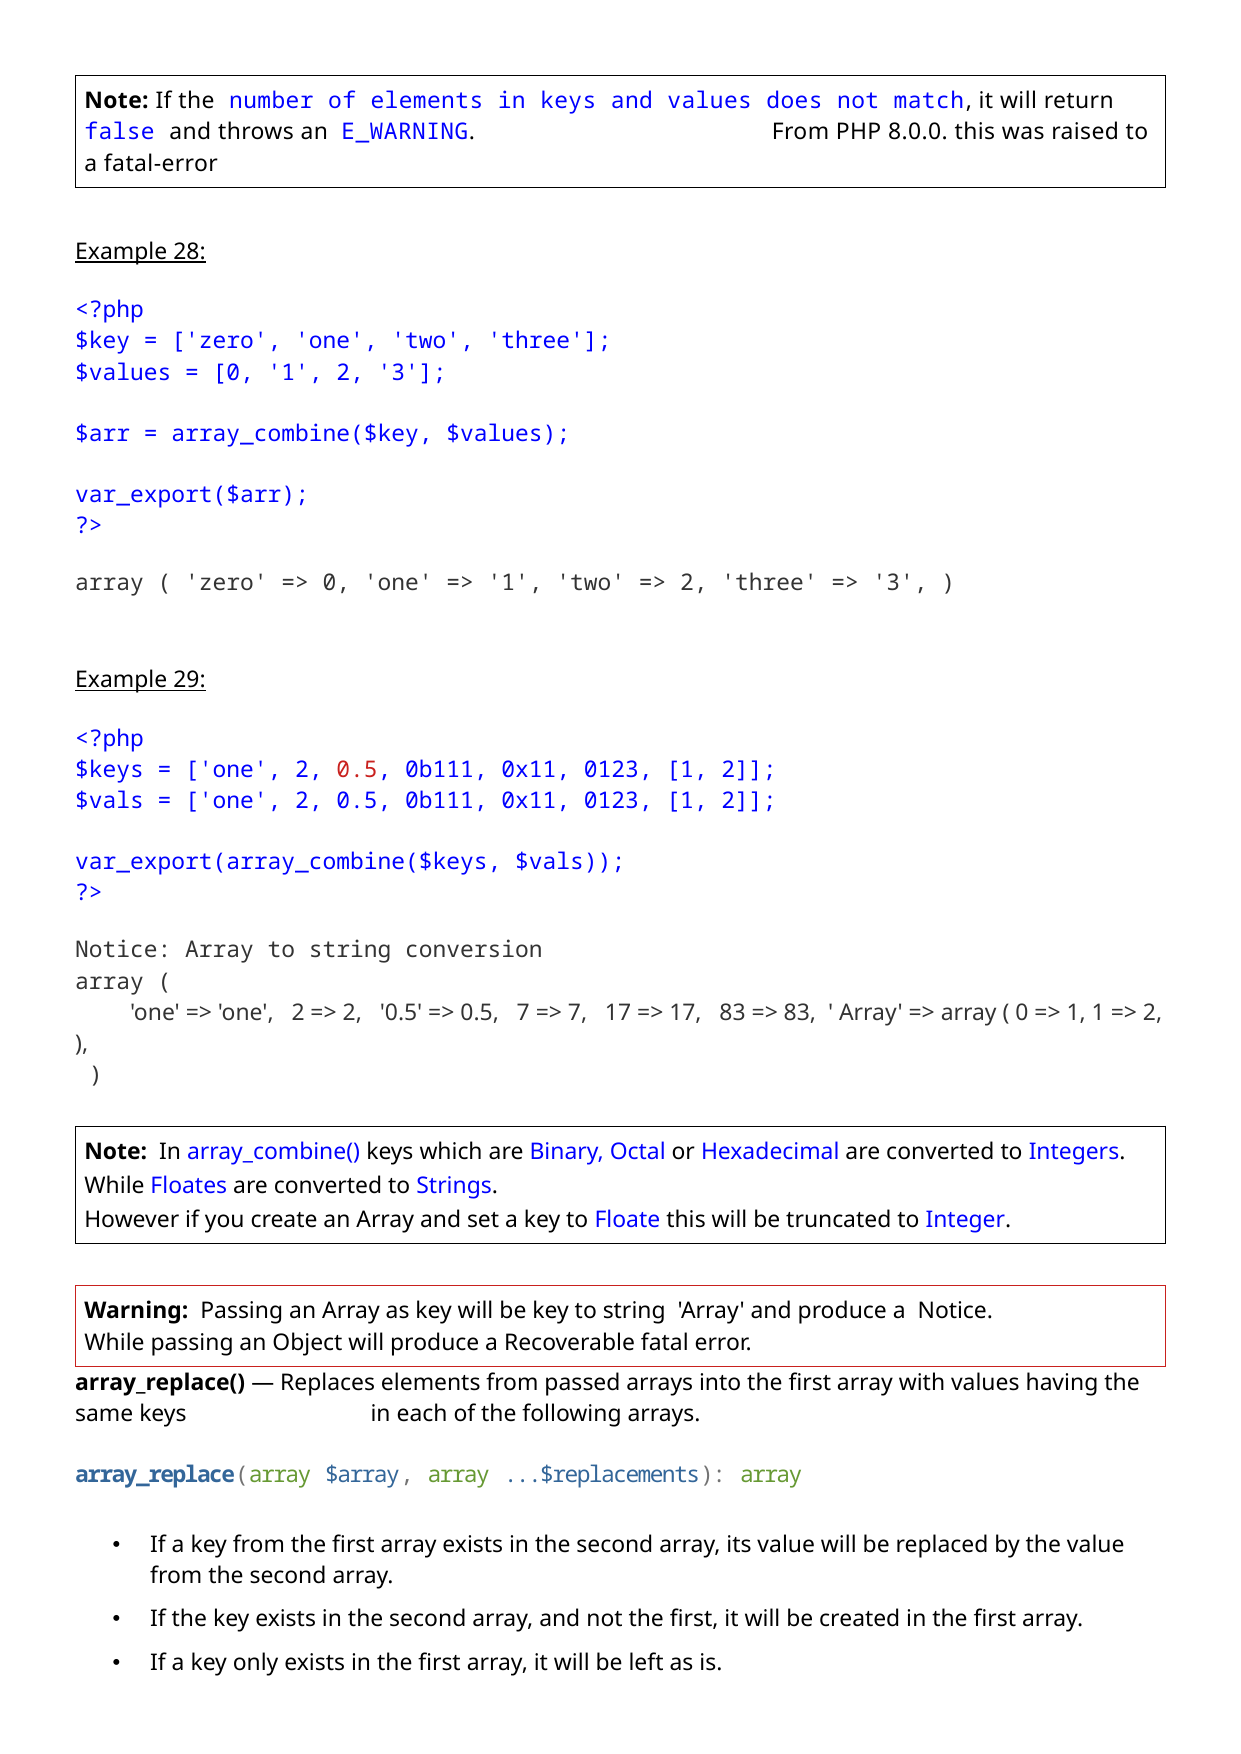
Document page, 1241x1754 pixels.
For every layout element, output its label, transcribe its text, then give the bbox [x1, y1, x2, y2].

text ?> [75, 876, 1166, 907]
text $arr = array_combine($key, $values); [75, 417, 1166, 448]
text 'one' => 'one', 2 => 2, '0.5' => 0.5, 7 => 7, 17 => 17, 83 => 83, ' Array' => array ( 0 => 1, 1 => 2, ), [75, 996, 1166, 1058]
list If a key only exists in the first array, it will be left as is. [112, 1646, 1166, 1677]
text ) [75, 1058, 1166, 1089]
list If the key exists in the second array, and not the first, it will be created in the first array. [112, 1602, 1166, 1634]
text array_replace(array $array, array ...$replacements): array [75, 1458, 1166, 1489]
text Notice: Array to string conversion array ( [75, 933, 1166, 996]
text Note: In array_combine() keys which are Binary, Octal or Hexadecimal are converted to Integers. [76, 1127, 1165, 1160]
text Example 29: [75, 663, 1166, 694]
text array ( 'zero' => 0, 'one' => '1', 'two' => 2, 'three' => '3', ) [75, 566, 1166, 597]
text $vals = ['one', 2, 0.5, 0b111, 0x11, 0123, [1, 2]]; [75, 784, 1174, 815]
text Note: If the number of elements in keys and values does not match, it will return false and throws an E_WARNING. From PHP 8.0.0. this was raised to a fatal-error [76, 76, 1165, 187]
text ?> [75, 509, 1166, 540]
text array_replace() — Replaces elements from passed arrays into the first array with values having the same keys in each of the following arrays. [75, 1367, 1166, 1428]
text <?php [75, 293, 1166, 324]
text Warning: Passing an Array as key will be key to string 'Array' and produce a Notice. [76, 1286, 1165, 1316]
text While passing an Object will produce a Recoverable fatal error. [76, 1316, 1165, 1366]
text $keys = ['one', 2, 0.5, 0b111, 0x11, 0123, [1, 2]]; [75, 753, 1174, 784]
text $key = ['zero', 'one', 'two', 'three']; [75, 324, 1166, 356]
text However if you create an Array and set a key to Floate this will be truncated to Integer. [76, 1194, 1165, 1243]
list If a key from the first array exists in the second array, its value will be replaced by the value from the second array. [112, 1528, 1166, 1590]
text Example 28: [75, 235, 1166, 266]
text var_export($arr); [75, 477, 1166, 509]
text While Floates are converted to Strings. [76, 1160, 1165, 1194]
text var_export(array_combine($keys, $vals)); [75, 845, 1174, 876]
text <?php [75, 721, 1166, 753]
text $values = [0, '1', 2, '3']; [75, 356, 1166, 387]
